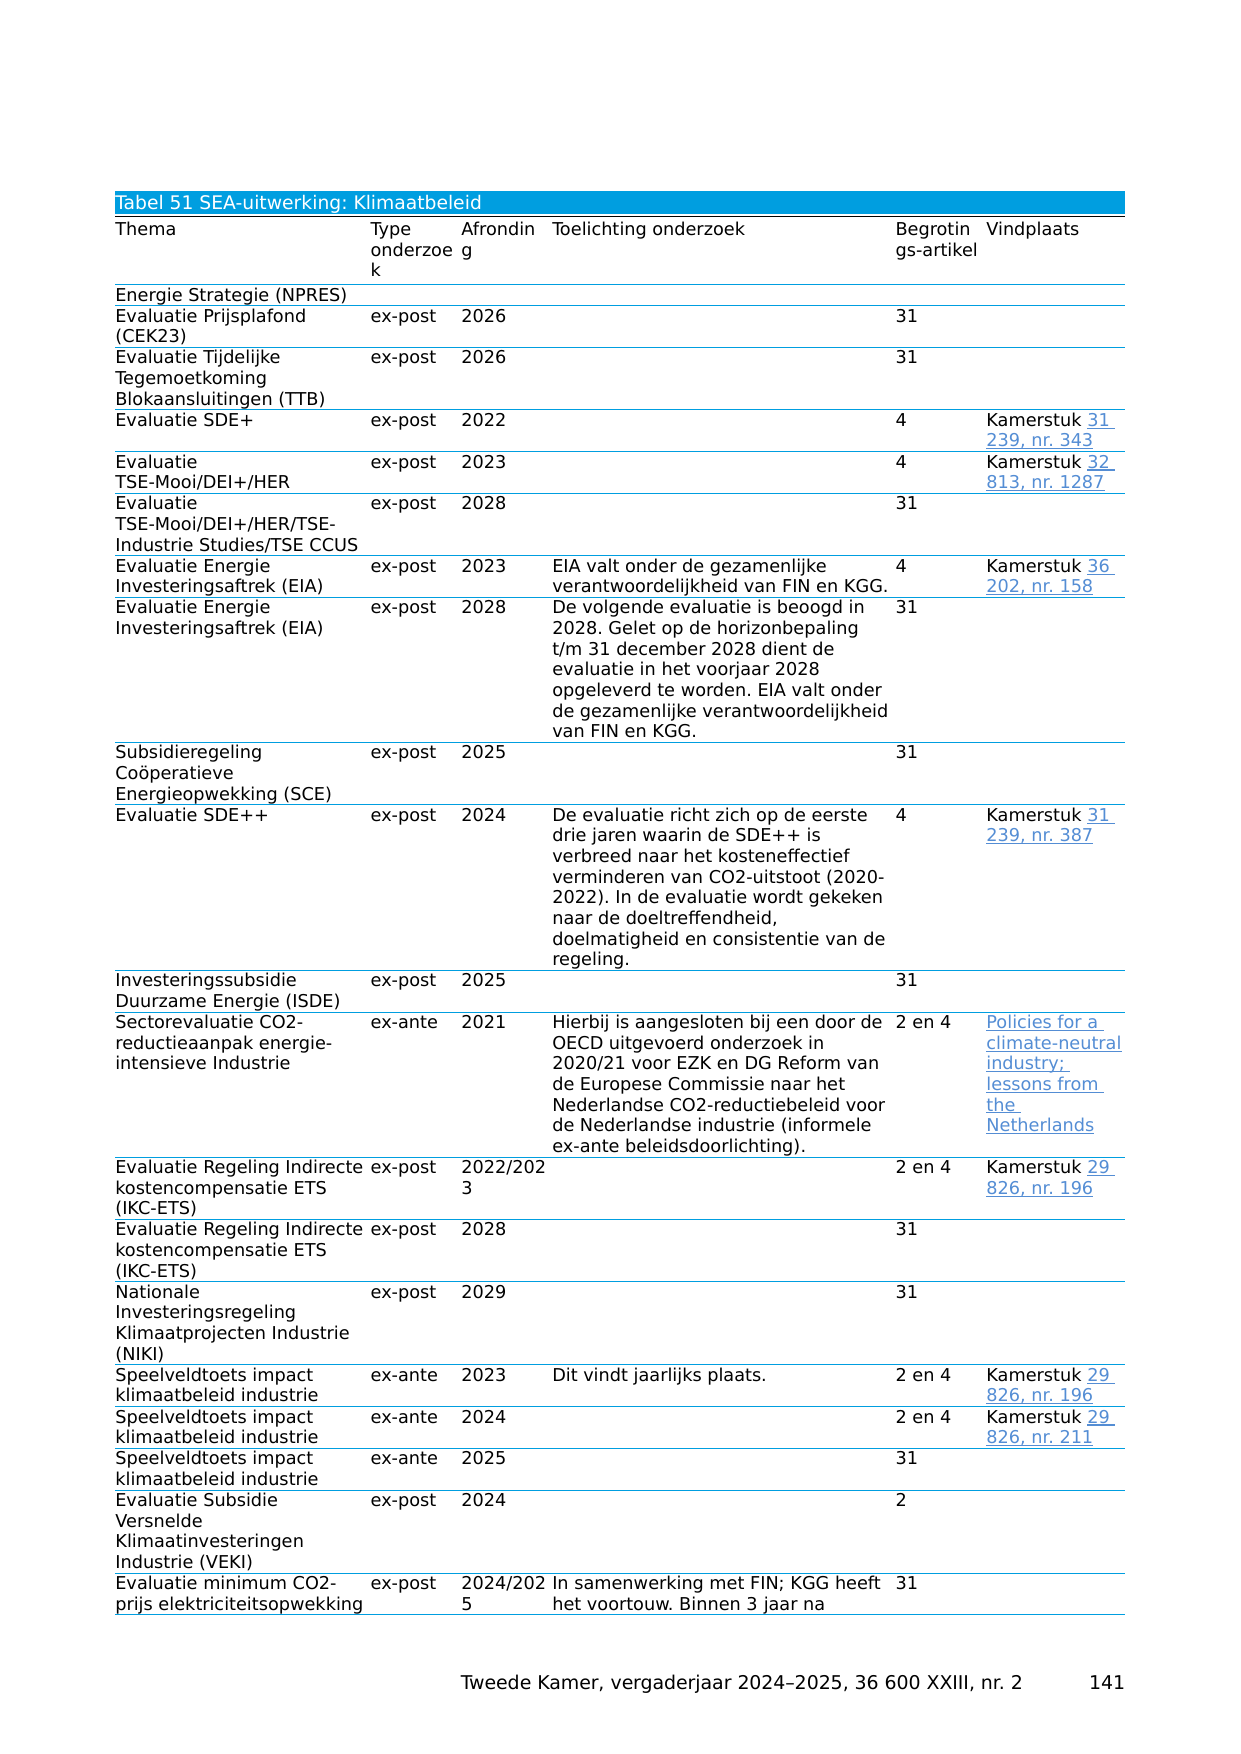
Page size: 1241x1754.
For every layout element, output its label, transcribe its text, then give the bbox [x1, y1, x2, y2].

table_cell [983, 494, 1125, 555]
table_cell 2029 [458, 1282, 549, 1364]
table_cell [983, 1491, 1125, 1573]
table_cell 2 [893, 1491, 983, 1573]
table_cell Type onderzoek [368, 217, 458, 284]
table_cell 31 [893, 743, 983, 804]
table_cell Vindplaats [983, 217, 1125, 284]
table_cell [549, 285, 892, 305]
table_cell Kamerstuk 29 826, nr. 196 [983, 1158, 1125, 1219]
table_cell ex-post [368, 348, 458, 409]
table_cell [983, 348, 1125, 409]
table_cell ex-ante [368, 1013, 458, 1156]
table_cell Speelveldtoets impact klimaatbeleid industrie [115, 1407, 367, 1448]
table_cell Kamerstuk 32 813, nr. 1287 [983, 452, 1125, 493]
table_cell ex-post [368, 1491, 458, 1573]
table_cell 2028 [458, 494, 549, 555]
table_cell Evaluatie Regeling Indirecte kostencompensatie ETS (IKC-ETS) [115, 1220, 367, 1281]
table_cell [549, 452, 892, 493]
table_cell 31 [893, 348, 983, 409]
table_cell [983, 1220, 1125, 1281]
table_cell [549, 1491, 892, 1573]
table_cell ex-post [368, 1574, 458, 1614]
table_cell ex-post [368, 1158, 458, 1219]
table_cell Toelichting onderzoek [549, 217, 892, 284]
table_cell ex-post [368, 743, 458, 804]
table_cell ex-ante [368, 1407, 458, 1448]
table_cell [893, 285, 983, 305]
table_cell [549, 306, 892, 347]
table_cell 2021 [458, 1013, 549, 1156]
table_cell 2025 [458, 743, 549, 804]
table_cell Kamerstuk 29 826, nr. 196 [983, 1365, 1125, 1406]
table_cell Evaluatie Energie Investeringsaftrek (EIA) [115, 598, 367, 742]
table_cell 4 [893, 805, 983, 970]
table_cell Investeringssubsidie Duurzame Energie (ISDE) [115, 971, 367, 1012]
table_cell 2025 [458, 1449, 549, 1489]
table_cell ex-post [368, 1282, 458, 1364]
table_cell ex-post [368, 306, 458, 347]
table_cell 2023 [458, 1365, 549, 1406]
table_cell 2024/2025 [458, 1574, 549, 1614]
table_cell 4 [893, 556, 983, 597]
table_cell [549, 348, 892, 409]
table_cell ex-post [368, 1220, 458, 1281]
table_cell 2023 [458, 556, 549, 597]
table_cell Thema [115, 217, 367, 284]
table_cell ex-post [368, 410, 458, 451]
table_cell Speelveldtoets impact klimaatbeleid industrie [115, 1449, 367, 1489]
table_cell [549, 1282, 892, 1364]
table_cell 2023 [458, 452, 549, 493]
table_cell ex-post [368, 598, 458, 742]
table_cell [549, 494, 892, 555]
table_cell Hierbij is aangesloten bij een door de OECD uitgevoerd onderzoek in 2020/21 voor EZK en DG Reform van de Europese Commissie naar het Nederlandse CO2-reductiebeleid voor de Nederlandse industrie (informele ex-ante beleidsdoorlichting). [549, 1013, 892, 1156]
table_cell [983, 743, 1125, 804]
table_cell 2 en 4 [893, 1158, 983, 1219]
table_cell Evaluatie Prijsplafond (CEK23) [115, 306, 367, 347]
table_cell [983, 598, 1125, 742]
table_cell 2 en 4 [893, 1407, 983, 1448]
table_cell Kamerstuk 36 202, nr. 158 [983, 556, 1125, 597]
table_cell 2026 [458, 348, 549, 409]
table_cell 2028 [458, 1220, 549, 1281]
table_cell Evaluatie SDE++ [115, 805, 367, 970]
table_cell [983, 1282, 1125, 1364]
table_cell 31 [893, 1574, 983, 1614]
table_cell 2022 [458, 410, 549, 451]
table_cell [368, 285, 458, 305]
table_cell Evaluatie TSE-Mooi/DEI+/HER [115, 452, 367, 493]
table_cell Begrotings-artikel [893, 217, 983, 284]
table_cell ex-ante [368, 1365, 458, 1406]
table_cell Evaluatie TSE-Mooi/DEI+/HER/TSE-Industrie Studies/TSE CCUS [115, 494, 367, 555]
table_cell Energie Strategie (NPRES) [115, 285, 367, 305]
table_cell 31 [893, 306, 983, 347]
table_cell [983, 1574, 1125, 1614]
table_cell Nationale Investeringsregeling Klimaatprojecten Industrie (NIKI) [115, 1282, 367, 1364]
table_cell 2026 [458, 306, 549, 347]
table_cell 31 [893, 494, 983, 555]
table_cell Evaluatie Tijdelijke Tegemoetkoming Blokaansluitingen (TTB) [115, 348, 367, 409]
table_cell 31 [893, 1282, 983, 1364]
table_cell De evaluatie richt zich op de eerste drie jaren waarin de SDE++ is verbreed naar het kosteneffectief verminderen van CO2-uitstoot (2020-2022). In de evaluatie wordt gekeken naar de doeltreffendheid, doelmatigheid en consistentie van de regeling. [549, 805, 892, 970]
table_cell [458, 285, 549, 305]
table_cell 2 en 4 [893, 1365, 983, 1406]
table_cell Dit vindt jaarlijks plaats. [549, 1365, 892, 1406]
table_cell [983, 306, 1125, 347]
table_cell Evaluatie Regeling Indirecte kostencompensatie ETS (IKC-ETS) [115, 1158, 367, 1219]
table_cell 2028 [458, 598, 549, 742]
table_cell 2024 [458, 1491, 549, 1573]
table_cell ex-ante [368, 1449, 458, 1489]
table_cell ex-post [368, 971, 458, 1012]
table_cell 2025 [458, 971, 549, 1012]
table_cell [549, 1158, 892, 1219]
table_cell [549, 1449, 892, 1489]
table_cell De volgende evaluatie is beoogd in 2028. Gelet op de horizonbepaling t/m 31 december 2028 dient de evaluatie in het voorjaar 2028 opgeleverd te worden. EIA valt onder de gezamenlijke verantwoordelijkheid van FIN en KGG. [549, 598, 892, 742]
table_cell ex-post [368, 805, 458, 970]
table_cell Kamerstuk 31 239, nr. 387 [983, 805, 1125, 970]
table_cell Evaluatie Subsidie Versnelde Klimaatinvesteringen Industrie (VEKI) [115, 1491, 367, 1573]
table_cell ex-post [368, 452, 458, 493]
table_cell Kamerstuk 29 826, nr. 211 [983, 1407, 1125, 1448]
table_cell 2024 [458, 805, 549, 970]
table_cell ex-post [368, 494, 458, 555]
table_cell Evaluatie minimum CO2-prijs elektriciteitsopwekking [115, 1574, 367, 1614]
table_cell [983, 285, 1125, 305]
table_cell 31 [893, 1220, 983, 1281]
table_cell Speelveldtoets impact klimaatbeleid industrie [115, 1365, 367, 1406]
table_cell 31 [893, 1449, 983, 1489]
table_cell Policies for a climate-neutral industry; lessons from the Netherlands [983, 1013, 1125, 1156]
table_cell Evaluatie Energie Investeringsaftrek (EIA) [115, 556, 367, 597]
table_cell ex-post [368, 556, 458, 597]
table_cell Subsidieregeling Coöperatieve Energieopwekking (SCE) [115, 743, 367, 804]
table_cell [549, 1407, 892, 1448]
table_cell Afronding [458, 217, 549, 284]
table_cell [549, 410, 892, 451]
table_cell [983, 1449, 1125, 1489]
table_cell [549, 971, 892, 1012]
table_cell Kamerstuk 31 239, nr. 343 [983, 410, 1125, 451]
table_cell [549, 743, 892, 804]
table_cell 2 en 4 [893, 1013, 983, 1156]
table_cell EIA valt onder de gezamenlijke verantwoordelijkheid van FIN en KGG. [549, 556, 892, 597]
table_cell 4 [893, 452, 983, 493]
table_cell 2022/2023 [458, 1158, 549, 1219]
table_cell 31 [893, 598, 983, 742]
table_cell Sectorevaluatie CO2-reductieaanpak energie-intensieve Industrie [115, 1013, 367, 1156]
table_cell [549, 1220, 892, 1281]
table_cell [983, 971, 1125, 1012]
table_cell 4 [893, 410, 983, 451]
table_cell Evaluatie SDE+ [115, 410, 367, 451]
table_cell 31 [893, 971, 983, 1012]
table_cell 2024 [458, 1407, 549, 1448]
table_cell In samenwerking met FIN; KGG heeft het voortouw. Binnen 3 jaar na [549, 1574, 892, 1614]
